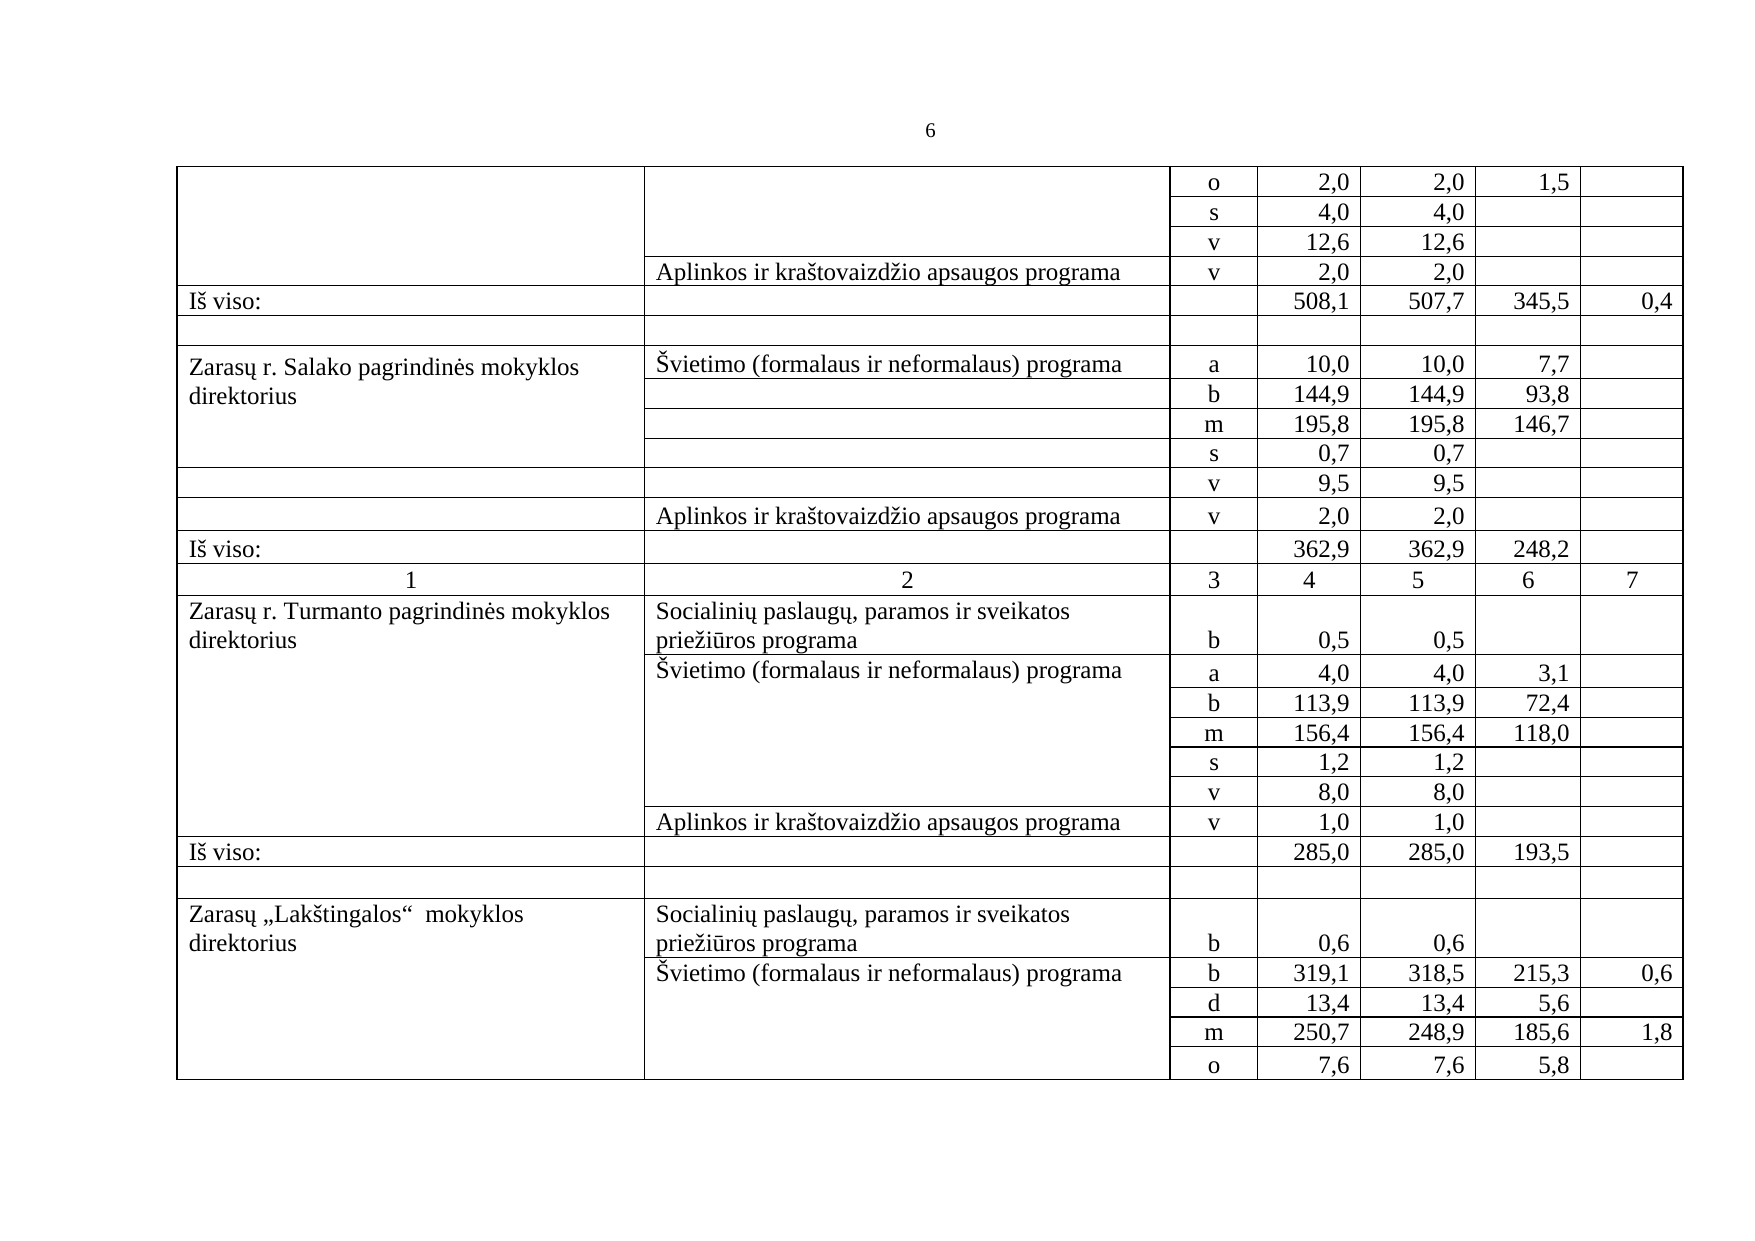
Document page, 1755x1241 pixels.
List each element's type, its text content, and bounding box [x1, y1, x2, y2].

table_cell [1581, 837, 1682, 866]
table_cell v [1171, 777, 1257, 806]
table_cell 10,0 [1258, 346, 1360, 378]
table_cell [178, 498, 644, 530]
table_cell 156,4 [1258, 718, 1360, 746]
table_cell 7,6 [1361, 1047, 1475, 1079]
table_cell 507,7 [1361, 286, 1475, 315]
table_cell [645, 316, 1169, 345]
table_cell 2 [645, 564, 1169, 595]
table_cell [645, 167, 1169, 256]
table_cell 319,1 [1258, 958, 1360, 987]
table_cell [645, 468, 1169, 497]
table_cell [1581, 531, 1682, 563]
table_cell 3 [1171, 564, 1257, 595]
table_cell Aplinkos ir kraštovaizdžio apsaugos programa [645, 498, 1169, 530]
table_cell [1476, 596, 1580, 654]
table_cell [1581, 899, 1682, 957]
table_cell 345,5 [1476, 286, 1580, 315]
table_cell 195,8 [1361, 409, 1475, 437]
table_cell Iš viso: [178, 837, 644, 866]
table_cell [1581, 688, 1682, 717]
table_cell [1476, 468, 1580, 497]
table_cell [1581, 167, 1682, 196]
table_cell 1,5 [1476, 167, 1580, 196]
table_cell 156,4 [1361, 718, 1475, 746]
table_cell 12,6 [1361, 227, 1475, 256]
table_cell [1581, 316, 1682, 345]
table_cell [645, 531, 1169, 563]
table_cell [645, 439, 1169, 467]
table_cell Švietimo (formalaus ir neformalaus) programa [645, 346, 1169, 378]
table_cell 146,7 [1476, 409, 1580, 437]
table_cell o [1171, 1047, 1257, 1079]
table_cell [1581, 718, 1682, 746]
table_cell Švietimo (formalaus ir neformalaus) programa [645, 958, 1169, 1079]
table_cell b [1171, 958, 1257, 987]
table_cell [1476, 867, 1580, 898]
table_cell 4,0 [1258, 197, 1360, 226]
table_cell 7,6 [1258, 1047, 1360, 1079]
table_cell 9,5 [1361, 468, 1475, 497]
table_cell [1581, 257, 1682, 285]
table_cell 0,5 [1258, 596, 1360, 654]
table_cell [1171, 867, 1257, 898]
table_cell 4,0 [1361, 655, 1475, 687]
table_cell d [1171, 988, 1257, 1016]
table_cell Socialinių paslaugų, paramos ir sveikatos priežiūros programa [645, 899, 1169, 957]
table_cell [1476, 197, 1580, 226]
table_cell [1581, 807, 1682, 836]
table_cell 248,2 [1476, 531, 1580, 563]
table_cell 13,4 [1361, 988, 1475, 1016]
table_cell 72,4 [1476, 688, 1580, 717]
table_cell v [1171, 257, 1257, 285]
table_cell 1,0 [1258, 807, 1360, 836]
table_cell [645, 867, 1169, 898]
table_cell 0,6 [1361, 899, 1475, 957]
table_cell s [1171, 439, 1257, 467]
table_cell Zarasų r. Salako pagrindinės mokyklos direktorius [178, 346, 644, 467]
table_cell 215,3 [1476, 958, 1580, 987]
table_cell 193,5 [1476, 837, 1580, 866]
table_cell Iš viso: [178, 531, 644, 563]
table_cell 1,2 [1258, 748, 1360, 776]
table_cell 185,6 [1476, 1018, 1580, 1046]
table_cell 10,0 [1361, 346, 1475, 378]
table_cell 0,7 [1258, 439, 1360, 467]
table_cell [178, 167, 644, 285]
table_cell [1361, 867, 1475, 898]
table_cell 9,5 [1258, 468, 1360, 497]
table_cell 0,7 [1361, 439, 1475, 467]
table_cell 1 [178, 564, 644, 595]
table_cell [178, 867, 644, 898]
table_cell [1476, 498, 1580, 530]
table_cell [1581, 748, 1682, 776]
table_cell 362,9 [1361, 531, 1475, 563]
table_cell v [1171, 498, 1257, 530]
table_cell 3,1 [1476, 655, 1580, 687]
table_cell 1,8 [1581, 1018, 1682, 1046]
table_cell [1476, 899, 1580, 957]
table_cell 13,4 [1258, 988, 1360, 1016]
table_cell 362,9 [1258, 531, 1360, 563]
table_cell [1581, 409, 1682, 437]
table_cell m [1171, 1018, 1257, 1046]
table_cell a [1171, 655, 1257, 687]
table_cell Aplinkos ir kraštovaizdžio apsaugos programa [645, 257, 1169, 285]
table_cell 7 [1581, 564, 1682, 595]
table_cell 2,0 [1258, 167, 1360, 196]
table_cell v [1171, 227, 1257, 256]
table_cell [645, 379, 1169, 408]
table_cell Socialinių paslaugų, paramos ir sveikatos priežiūros programa [645, 596, 1169, 654]
table_cell 6 [1476, 564, 1580, 595]
table_cell [1581, 655, 1682, 687]
table_cell Zarasų r. Turmanto pagrindinės mokyklos direktorius [178, 596, 644, 836]
table_cell s [1171, 197, 1257, 226]
table_cell 12,6 [1258, 227, 1360, 256]
table_cell [1361, 316, 1475, 345]
table_cell b [1171, 899, 1257, 957]
table_cell 508,1 [1258, 286, 1360, 315]
table_cell 8,0 [1258, 777, 1360, 806]
table_cell 5 [1361, 564, 1475, 595]
table_cell 113,9 [1361, 688, 1475, 717]
table_cell a [1171, 346, 1257, 378]
table_cell 7,7 [1476, 346, 1580, 378]
table_cell 4,0 [1361, 197, 1475, 226]
table_cell b [1171, 379, 1257, 408]
table_cell [1476, 257, 1580, 285]
table_cell [1476, 227, 1580, 256]
table_cell 4 [1258, 564, 1360, 595]
table_cell 195,8 [1258, 409, 1360, 437]
table_cell [1581, 346, 1682, 378]
table_cell [645, 409, 1169, 437]
table_cell 2,0 [1258, 498, 1360, 530]
table_cell [1258, 867, 1360, 898]
table_cell 8,0 [1361, 777, 1475, 806]
table_cell Švietimo (formalaus ir neformalaus) programa [645, 655, 1169, 806]
table_cell Aplinkos ir kraštovaizdžio apsaugos programa [645, 807, 1169, 836]
table_cell [645, 837, 1169, 866]
table_cell [1581, 498, 1682, 530]
table_cell [1581, 777, 1682, 806]
table_cell 5,8 [1476, 1047, 1580, 1079]
table_cell 318,5 [1361, 958, 1475, 987]
table_cell [1581, 1047, 1682, 1079]
table_cell [178, 316, 644, 345]
table_cell 2,0 [1258, 257, 1360, 285]
table_cell 2,0 [1361, 167, 1475, 196]
table_cell 144,9 [1258, 379, 1360, 408]
table_cell [1476, 439, 1580, 467]
table_cell Zarasų „Lakštingalos“ mokyklos direktorius [178, 899, 644, 1079]
table_cell 1,2 [1361, 748, 1475, 776]
table_cell 4,0 [1258, 655, 1360, 687]
table_cell m [1171, 718, 1257, 746]
table_cell v [1171, 468, 1257, 497]
table_cell 93,8 [1476, 379, 1580, 408]
table_cell 285,0 [1258, 837, 1360, 866]
table_cell [645, 286, 1169, 315]
table_cell 5,6 [1476, 988, 1580, 1016]
table_cell 144,9 [1361, 379, 1475, 408]
table_cell [1476, 316, 1580, 345]
table_cell [1581, 197, 1682, 226]
table_cell 0,5 [1361, 596, 1475, 654]
table_cell [1581, 988, 1682, 1016]
table_cell 248,9 [1361, 1018, 1475, 1046]
table_cell [178, 468, 644, 497]
table_cell Iš viso: [178, 286, 644, 315]
table_cell 0,4 [1581, 286, 1682, 315]
table_cell b [1171, 688, 1257, 717]
table_cell m [1171, 409, 1257, 437]
table_cell [1581, 596, 1682, 654]
table_cell 113,9 [1258, 688, 1360, 717]
table_cell [1581, 439, 1682, 467]
table_cell [1171, 837, 1257, 866]
table_cell [1258, 316, 1360, 345]
table_cell [1476, 777, 1580, 806]
table_cell 0,6 [1258, 899, 1360, 957]
table_cell 118,0 [1476, 718, 1580, 746]
table_cell [1581, 468, 1682, 497]
table_cell 2,0 [1361, 257, 1475, 285]
table_cell [1171, 316, 1257, 345]
table_cell o [1171, 167, 1257, 196]
table_cell 2,0 [1361, 498, 1475, 530]
table_cell [1476, 807, 1580, 836]
table_cell 285,0 [1361, 837, 1475, 866]
table_cell [1171, 286, 1257, 315]
table_cell v [1171, 807, 1257, 836]
table_cell 0,6 [1581, 958, 1682, 987]
table_cell [1171, 531, 1257, 563]
table_cell 1,0 [1361, 807, 1475, 836]
table_cell [1581, 379, 1682, 408]
table_cell [1476, 748, 1580, 776]
table_cell s [1171, 748, 1257, 776]
table_cell 250,7 [1258, 1018, 1360, 1046]
table_cell [1581, 867, 1682, 898]
table_cell [1581, 227, 1682, 256]
table_cell b [1171, 596, 1257, 654]
